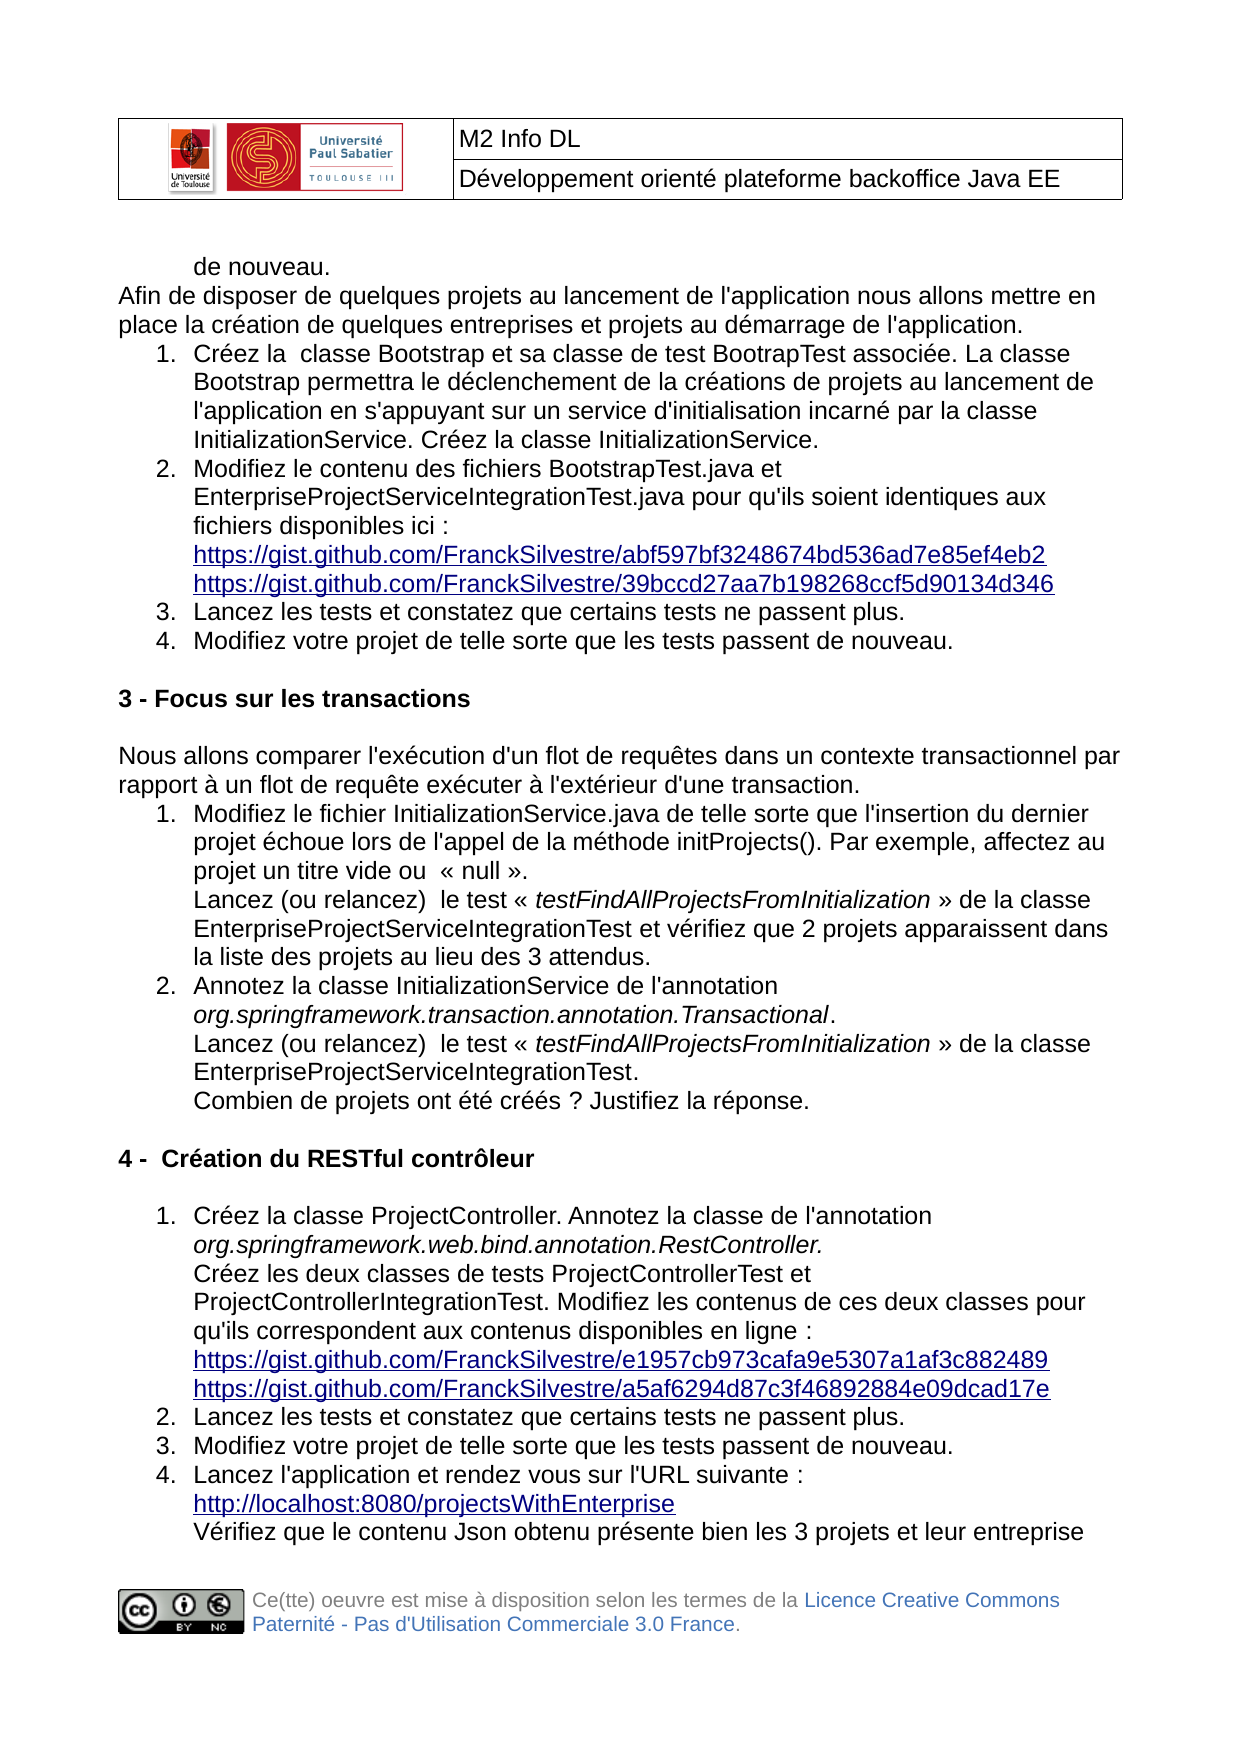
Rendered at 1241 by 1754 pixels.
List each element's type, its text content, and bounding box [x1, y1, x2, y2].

text 3 - Focus sur les transactions [118, 683, 1122, 712]
list Annotez la classe InitializationService de l'annotation org.springframework.transaction.annotation.Transactional. [156, 971, 1122, 1028]
list https://gist.github.com/FranckSilvestre/39bccd27aa7b198268ccf5d90134d346 [156, 568, 1122, 597]
list Créez la classe Bootstrap et sa classe de test BootrapTest associée. La classe Bootstrap permettra le déclenchement de la créations de projets au lancement de l'application en s'appuyant sur un service d'initialisation incarné par la classe InitializationService. Créez la classe InitializationService. [156, 338, 1122, 453]
list Lancez (ou relancez) le test « testFindAllProjectsFromInitialization » de la classe EnterpriseProjectServiceIntegrationTest. [156, 1028, 1122, 1086]
text Afin de disposer de quelques projets au lancement de l'application nous allons mettre en place la création de quelques entreprises et projets au démarrage de l'application. [118, 281, 1122, 338]
list de nouveau. [156, 252, 1122, 281]
list http://localhost:8080/projectsWithEnterprise [156, 1488, 1122, 1517]
list https://gist.github.com/FranckSilvestre/abf597bf3248674bd536ad7e85ef4eb2 [156, 540, 1122, 568]
picture [164, 123, 407, 195]
text 4 - Création du RESTful contrôleur [118, 1143, 1122, 1172]
list Modifiez le contenu des fichiers BootstrapTest.java et EnterpriseProjectServiceIntegrationTest.java pour qu'ils soient identiques aux fichiers disponibles ici : [156, 453, 1122, 540]
list Modifiez le fichier InitializationService.java de telle sorte que l'insertion du dernier projet échoue lors de l'appel de la méthode initProjects(). Par exemple, affectez au projet un titre vide ou « null ». [156, 798, 1122, 885]
picture [118, 1589, 245, 1634]
list Lancez les tests et constatez que certains tests ne passent plus. [156, 1402, 1122, 1431]
list Lancez (ou relancez) le test « testFindAllProjectsFromInitialization » de la classe EnterpriseProjectServiceIntegrationTest et vérifiez que 2 projets apparaissent dans la liste des projets au lieu des 3 attendus. [156, 885, 1122, 971]
list Lancez l'application et rendez vous sur l'URL suivante : [156, 1460, 1122, 1488]
list Vérifiez que le contenu Json obtenu présente bien les 3 projets et leur entreprise [156, 1517, 1122, 1546]
list Modifiez votre projet de telle sorte que les tests passent de nouveau. [156, 626, 1122, 655]
list Créez les deux classes de tests ProjectControllerTest et ProjectControllerIntegrationTest. Modifiez les contenus de ces deux classes pour qu'ils correspondent aux contenus disponibles en ligne : [156, 1258, 1122, 1345]
list https://gist.github.com/FranckSilvestre/a5af6294d87c3f46892884e09dcad17e [156, 1373, 1122, 1402]
list org.springframework.web.bind.annotation.RestController. [156, 1230, 1122, 1258]
list Créez la classe ProjectController. Annotez la classe de l'annotation [156, 1201, 1122, 1230]
text Nous allons comparer l'exécution d'un flot de requêtes dans un contexte transactionnel par rapport à un flot de requête exécuter à l'extérieur d'une transaction. [118, 741, 1122, 798]
list Combien de projets ont été créés ? Justifiez la réponse. [156, 1086, 1122, 1115]
list Modifiez votre projet de telle sorte que les tests passent de nouveau. [156, 1431, 1122, 1460]
list Lancez les tests et constatez que certains tests ne passent plus. [156, 597, 1122, 626]
list https://gist.github.com/FranckSilvestre/e1957cb973cafa9e5307a1af3c882489 [156, 1345, 1122, 1373]
